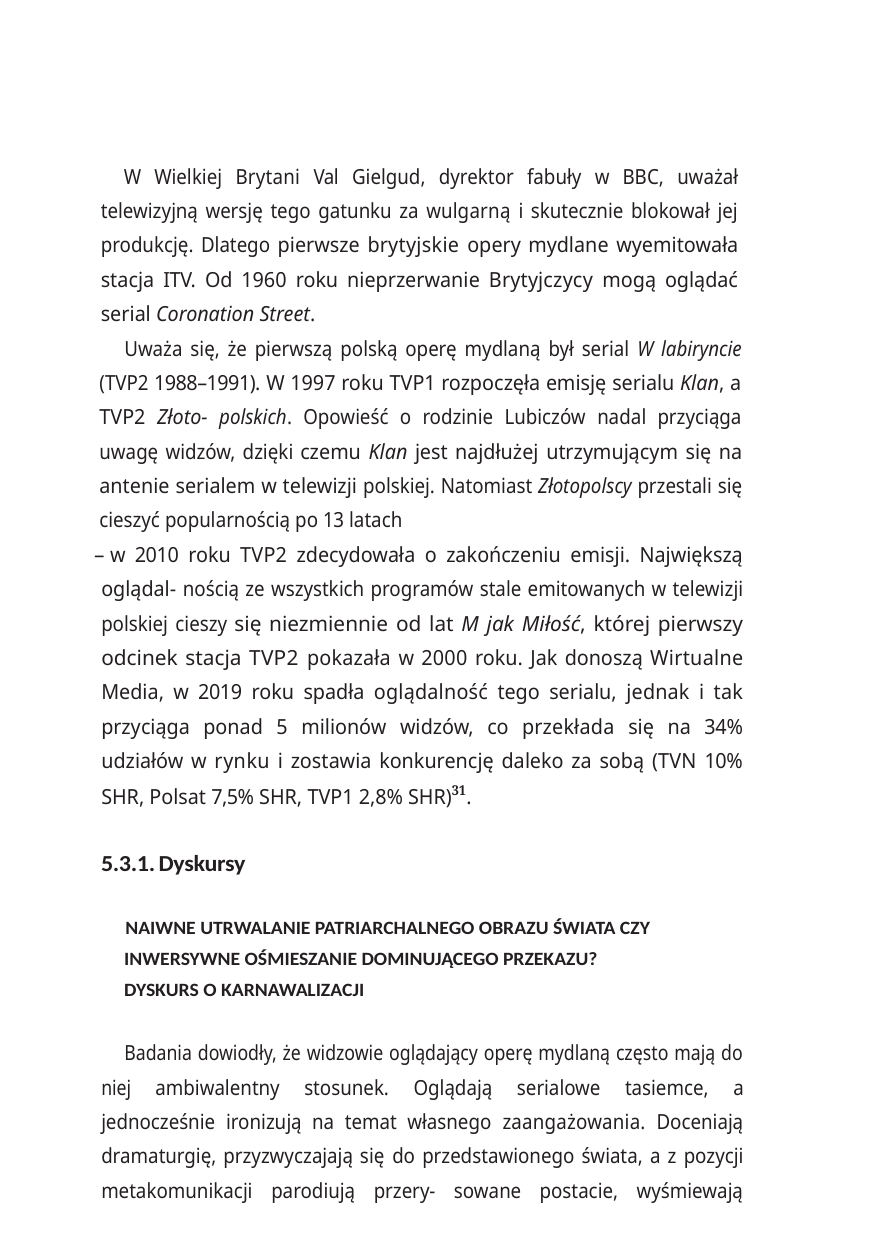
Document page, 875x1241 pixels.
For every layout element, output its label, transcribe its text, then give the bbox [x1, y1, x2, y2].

text Uważa się, że pierwszą polską operę mydlaną był serial W labiryncie (TVP2 1988–1991). W 1997 roku TVP1 rozpoczęła emisję serialu Klan, a TVP2 Złoto- polskich. Opowieść o rodzinie Lubiczów nadal przyciąga uwagę widzów, dzięki czemu Klan jest najdłużej utrzymującym się na antenie serialem w telewizji polskiej. Natomiast Złotopolscy przestali się cieszyć popularnością po 13 latach [99, 334, 742, 534]
text Badania dowiodły, że widzowie oglądający operę mydlaną często mają do niej ambiwalentny stosunek. Oglądają serialowe tasiemce, a jednocześnie ironizują na temat własnego zaangażowania. Doceniają dramaturgię, przyzwyczajają się do przedstawionego świata, a z pozycji metakomunikacji parodiują przery- sowane postacie, wyśmiewają [101, 1038, 743, 1204]
text NAIWNE UTRWALANIE PATRIARCHALNEGO OBRAZU ŚWIATA CZY INWERSYWNE OŚMIESZANIE DOMINUJĄCEGO PRZEKAZU? DYSKURS O KARNAWALIZACJI [124, 916, 653, 1001]
text W Wielkiej Brytani Val Gielgud, dyrektor fabuły w BBC, uważał telewizyjną wersję tego gatunku za wulgarną i skutecznie blokował jej produkcję. Dlatego pierwsze brytyjskie opery mydlane wyemitowała stacja ITV. Od 1960 roku nieprzerwanie Brytyjczycy mogą oglądać serial Coronation Street. [101, 162, 738, 328]
list w 2010 roku TVP2 zdecydowała o zakończeniu emisji. Największą oglądal- nością ze wszystkich programów stale emitowanych w telewizji polskiej cieszy się niezmiennie od lat M jak Miłość, której pierwszy odcinek stacja TVP2 pokazała w 2000 roku. Jak donoszą Wirtualne Media, w 2019 roku spadła oglądalność tego serialu, jednak i tak przyciąga ponad 5 milionów widzów, co przekłada się na 34% udziałów w rynku i zostawia konkurencję daleko za sobą (TVN 10% SHR, Polsat 7,5% SHR, TVP1 2,8% SHR)31. [94, 540, 743, 811]
subtitle Dyskursy [101, 849, 755, 877]
